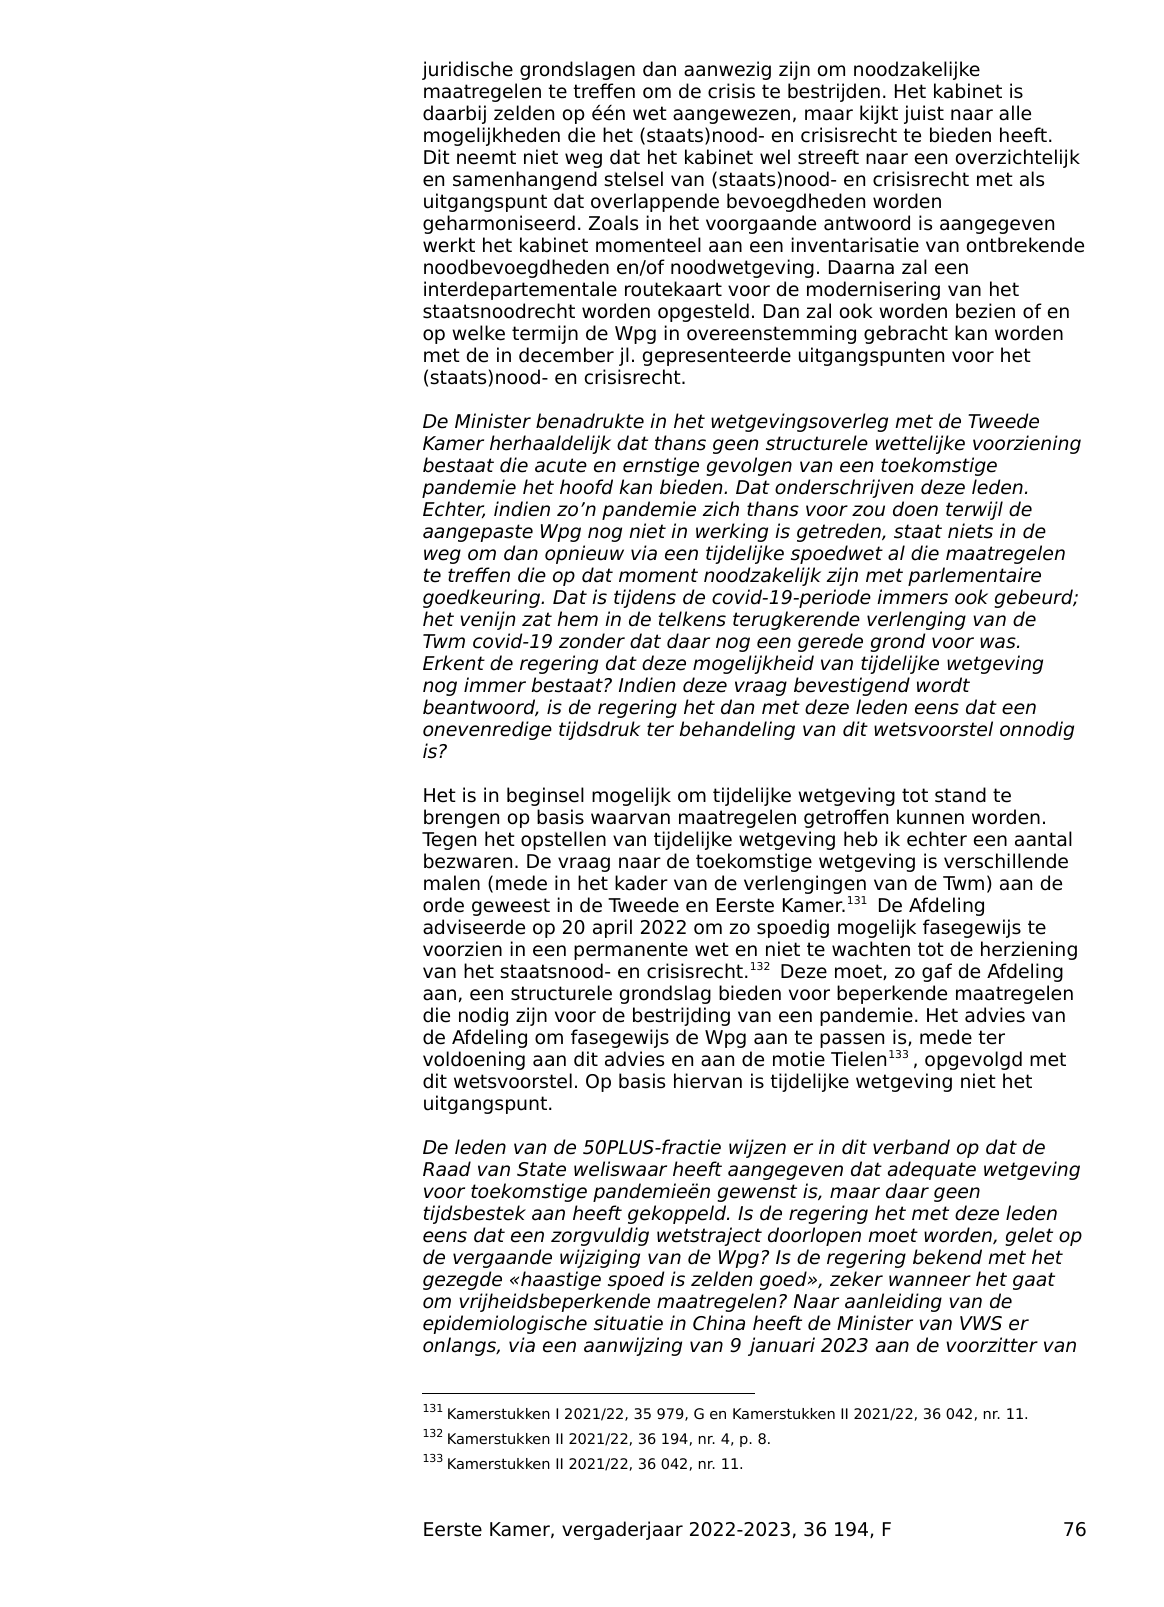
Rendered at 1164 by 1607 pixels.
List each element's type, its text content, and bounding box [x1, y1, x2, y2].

text juridische grondslagen dan aanwezig zijn om noodzakelijke maatregelen te treffen om de crisis te bestrijden. Het kabinet is daarbij zelden op één wet aangewezen, maar kijkt juist naar alle mogelijkheden die het (staats)nood- en crisisrecht te bieden heeft. Dit neemt niet weg dat het kabinet wel streeft naar een overzichtelijk en samenhangend stelsel van (staats)nood- en crisisrecht met als uitgangspunt dat overlappende bevoegdheden worden geharmoniseerd. Zoals in het voorgaande antwoord is aangegeven werkt het kabinet momenteel aan een inventarisatie van ontbrekende noodbevoegdheden en/of noodwetgeving. Daarna zal een interdepartementale routekaart voor de modernisering van het staatsnoodrecht worden opgesteld. Dan zal ook worden bezien of en op welke termijn de Wpg in overeenstemming gebracht kan worden met de in december jl. gepresenteerde uitgangspunten voor het (staats)nood- en crisisrecht. [422, 59, 1087, 389]
text Kamerstukken II 2021/22, 36 042, nr. 11. [422, 1452, 1087, 1474]
text De Minister benadrukte in het wetgevingsoverleg met de Tweede Kamer herhaaldelijk dat thans geen structurele wettelijke voorziening bestaat die acute en ernstige gevolgen van een toekomstige pandemie het hoofd kan bieden. Dat onderschrijven deze leden. Echter, indien zo’n pandemie zich thans voor zou doen terwijl de aangepaste Wpg nog niet in werking is getreden, staat niets in de weg om dan opnieuw via een tijdelijke spoedwet al die maatregelen te treffen die op dat moment noodzakelijk zijn met parlementaire goedkeuring. Dat is tijdens de covid-19-periode immers ook gebeurd; het venijn zat hem in de telkens terugkerende verlenging van de Twm covid-19 zonder dat daar nog een gerede grond voor was. Erkent de regering dat deze mogelijkheid van tijdelijke wetgeving nog immer bestaat? Indien deze vraag bevestigend wordt beantwoord, is de regering het dan met deze leden eens dat een onevenredige tijdsdruk ter behandeling van dit wetsvoorstel onnodig is? [422, 411, 1087, 763]
text De leden van de 50PLUS-fractie wijzen er in dit verband op dat de Raad van State weliswaar heeft aangegeven dat adequate wetgeving voor toekomstige pandemieën gewenst is, maar daar geen tijdsbestek aan heeft gekoppeld. Is de regering het met deze leden eens dat een zorgvuldig wetstraject doorlopen moet worden, gelet op de vergaande wijziging van de Wpg? Is de regering bekend met het gezegde «haastige spoed is zelden goed», zeker wanneer het gaat om vrijheidsbeperkende maatregelen? Naar aanleiding van de epidemiologische situatie in China heeft de Minister van VWS er onlangs, via een aanwijzing van 9 januari 2023 aan de voorzitter van [422, 1137, 1087, 1356]
text Kamerstukken II 2021/22, 36 194, nr. 4, p. 8. [422, 1427, 1087, 1449]
text Kamerstukken I 2021/22, 35 979, G en Kamerstukken II 2021/22, 36 042, nr. 11. [422, 1402, 1087, 1424]
text Het is in beginsel mogelijk om tijdelijke wetgeving tot stand te brengen op basis waarvan maatregelen getroffen kunnen worden. Tegen het opstellen van tijdelijke wetgeving heb ik echter een aantal bezwaren. De vraag naar de toekomstige wetgeving is verschillende malen (mede in het kader van de verlengingen van de Twm) aan de orde geweest in de Tweede en Eerste Kamer. De Afdeling adviseerde op 20 april 2022 om zo spoedig mogelijk fasegewijs te voorzien in een permanente wet en niet te wachten tot de herziening van het staatsnood- en crisisrecht. Deze moet, zo gaf de Afdeling aan, een structurele grondslag bieden voor beperkende maatregelen die nodig zijn voor de bestrijding van een pandemie. Het advies van de Afdeling om fasegewijs de Wpg aan te passen is, mede ter voldoening aan dit advies en aan de motie Tielen, opgevolgd met dit wetsvoorstel. Op basis hiervan is tijdelijke wetgeving niet het uitgangspunt. [422, 785, 1087, 1114]
